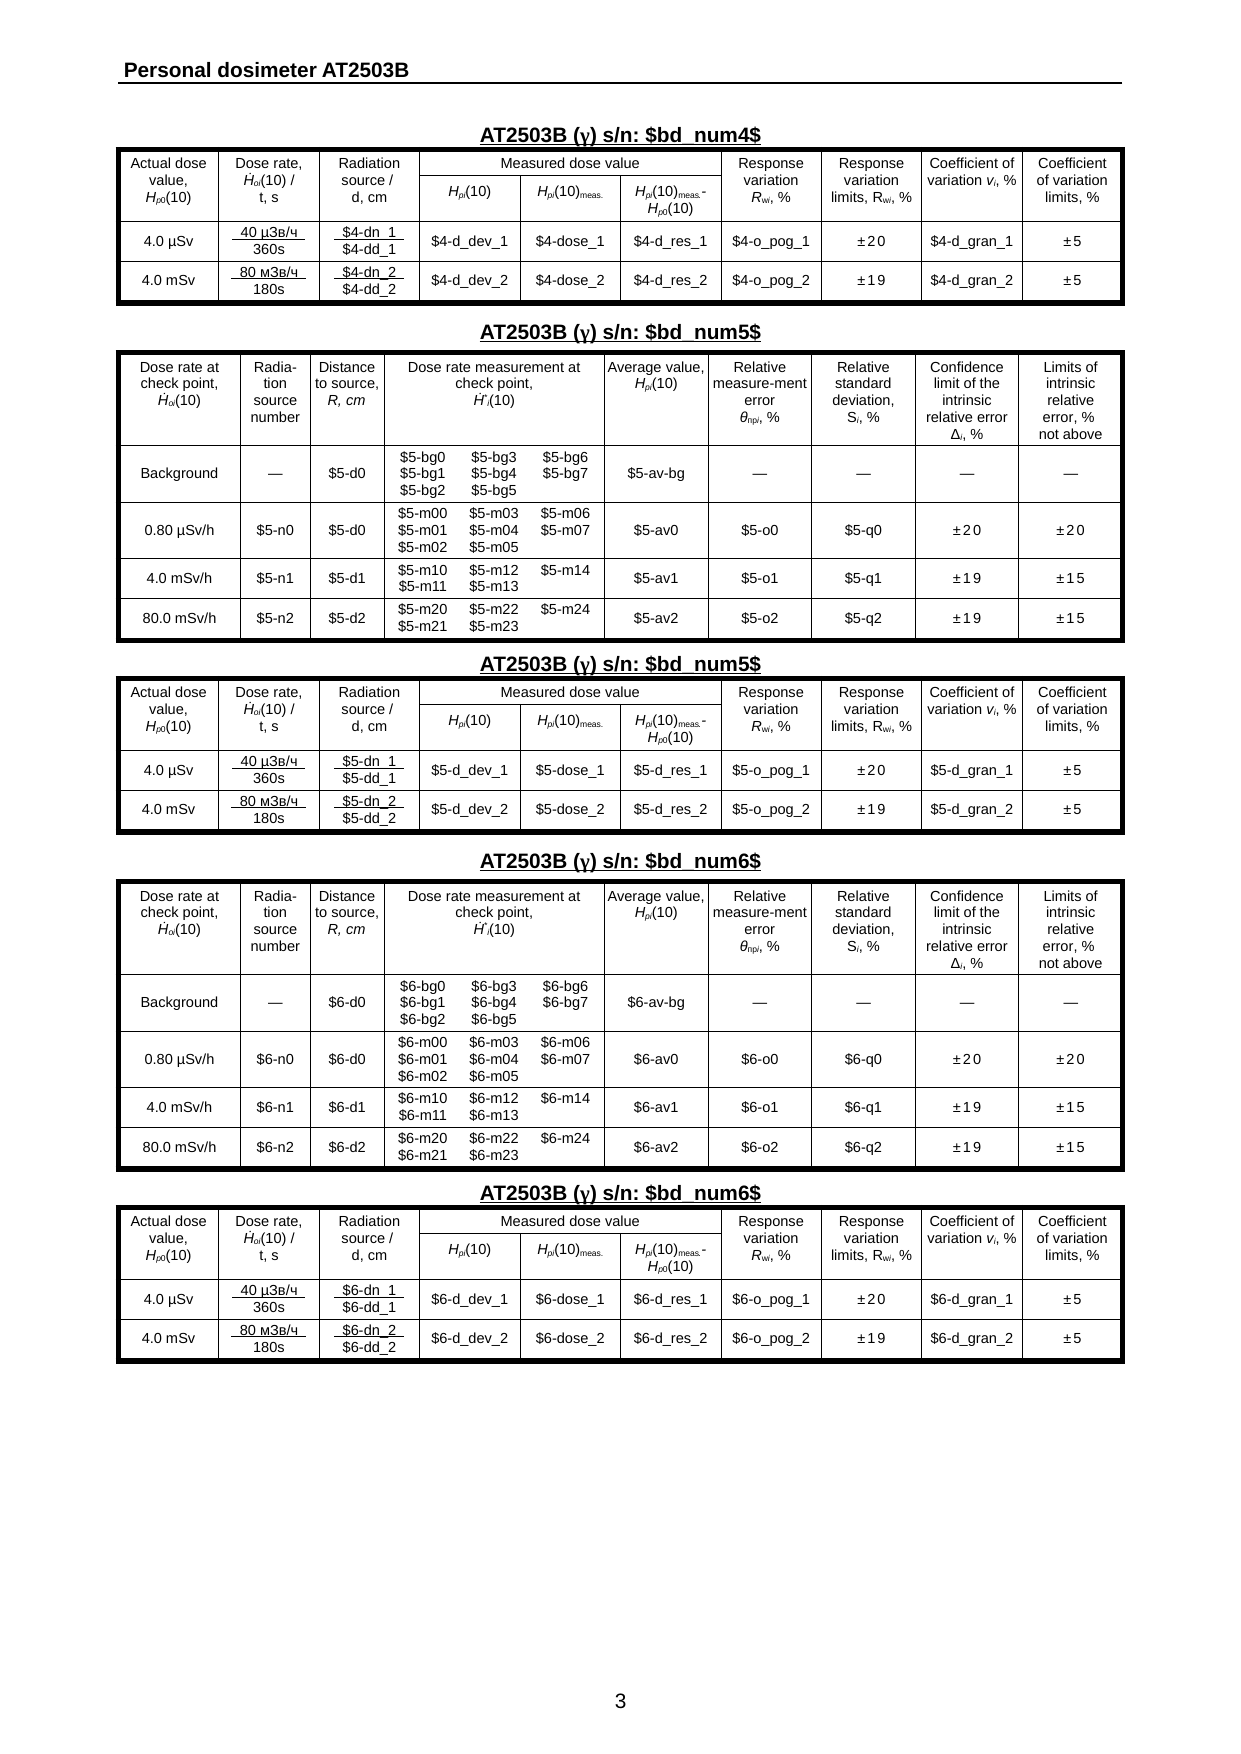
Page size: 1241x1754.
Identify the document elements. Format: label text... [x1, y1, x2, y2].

table_cell ±5 [1023, 751, 1120, 789]
table_cell Response variation limits, Rwi, % [822, 1210, 921, 1279]
table_cell $4-d_res_2 [621, 262, 721, 300]
table_cell $4-d_dev_2 [420, 262, 520, 300]
table_cell $6-av1 [605, 1088, 708, 1127]
table_cell 40 µЗв/ч 360s [219, 751, 319, 789]
table_cell $5-o_pog_1 [722, 751, 821, 789]
table_cell $5-d0 [311, 446, 384, 502]
table_cell Hpi(10) [420, 705, 520, 750]
table_cell — [812, 446, 915, 502]
table_cell $6-d_dev_1 [420, 1280, 520, 1318]
table_cell $5-q1 [812, 559, 915, 598]
table_cell $6-q2 [812, 1128, 915, 1166]
table_cell $5-q0 [812, 503, 915, 558]
table_cell ±19 [916, 1088, 1018, 1127]
table_cell $6-m00 $6-m01 $6-m02 $6-m03 $6-m04 $6-m05 $6-m06 $6-m07 [385, 1032, 604, 1087]
table_cell 80 мЗв/ч 180s [219, 1320, 319, 1358]
table_cell ±19 [916, 1128, 1018, 1166]
table_cell $5-d1 [311, 559, 384, 598]
table_cell ±5 [1023, 1280, 1120, 1318]
table_cell $6-d_dev_2 [420, 1320, 520, 1358]
table_cell 4.0 mSv/h [121, 1088, 240, 1127]
table_cell $5-m10 $5-m11 $5-m12 $5-m13 $5-m14 [385, 559, 604, 598]
table_cell 4.0 mSv/h [121, 559, 240, 598]
table_cell $6-dose_1 [521, 1280, 620, 1318]
table_cell $5-av2 [605, 599, 708, 637]
table_cell $5-av-bg [605, 446, 708, 502]
table_cell 80.0 mSv/h [121, 599, 240, 637]
table_cell Response variation limits, Rwi, % [822, 681, 921, 750]
table_cell ±20 [916, 1032, 1018, 1087]
table_cell $6-bg0 $6-bg1 $6-bg2 $6-bg3 $6-bg4 $6-bg5 $6-bg6 $6-bg7 [385, 975, 604, 1031]
table_cell $5-dn_1 $5-dd_1 [320, 751, 419, 789]
table_cell Actual dose value, Hp0(10) [121, 1210, 218, 1279]
table_cell — [916, 975, 1018, 1031]
table_cell $5-q2 [812, 599, 915, 637]
table_cell Dose rate at check point, Ḣoi(10) [121, 884, 240, 974]
table_cell 80 мЗв/ч 180s [219, 262, 319, 300]
table_cell $6-n2 [241, 1128, 310, 1166]
table_cell $5-av0 [605, 503, 708, 558]
table_header AT2503B (γ) s/n: $bd_num5$ [118, 306, 1122, 350]
table_cell Relative standard deviation, Si, % [812, 355, 915, 445]
table_cell Coefficient of variation limits, % [1023, 152, 1120, 221]
table_cell $5-dose_1 [521, 751, 620, 789]
table_header AT2503B (γ) s/n: $bd_num5$ [118, 643, 1122, 676]
table_cell 4.0 µSv [121, 1280, 218, 1318]
table_cell 0.80 µSv/h [121, 503, 240, 558]
table_cell Coefficient of variation limits, % [1023, 681, 1120, 750]
table_cell ±19 [822, 1320, 921, 1358]
table_cell Hpi(10)meas.-Hp0(10) [621, 705, 721, 750]
table_cell $5-bg0 $5-bg1 $5-bg2 $5-bg3 $5-bg4 $5-bg5 $5-bg6 $5-bg7 [385, 446, 604, 502]
table_cell $6-o0 [709, 1032, 811, 1087]
table_cell $5-o_pog_2 [722, 791, 821, 829]
table_cell $5-n0 [241, 503, 310, 558]
table_cell $5-d_res_2 [621, 791, 721, 829]
table_cell Hpi(10)meas.-Hp0(10) [621, 176, 721, 221]
table_cell ±20 [1019, 1032, 1120, 1087]
table_cell $5-d_gran_1 [922, 751, 1022, 789]
table_cell $5-o2 [709, 599, 811, 637]
table_cell $4-dose_2 [521, 262, 620, 300]
table_cell Limits of intrinsic relative error, % not above [1019, 355, 1120, 445]
table_cell $6-m20 $6-m21 $6-m22 $6-m23 $6-m24 [385, 1128, 604, 1166]
table_cell $4-d_res_1 [621, 222, 721, 261]
table_cell Radiation source / d, cm [320, 681, 419, 750]
table_cell ±20 [822, 222, 921, 261]
table_cell $6-m10 $6-m11 $6-m12 $6-m13 $6-m14 [385, 1088, 604, 1127]
table_cell ±5 [1023, 791, 1120, 829]
table_cell $6-d1 [311, 1088, 384, 1127]
table_cell Dose rate, Ḣoi(10) / t, s [219, 1210, 319, 1279]
table_cell ±20 [916, 503, 1018, 558]
table_cell ±15 [1019, 599, 1120, 637]
table_cell 4.0 mSv [121, 262, 218, 300]
table_cell $4-dn_2 $4-dd_2 [320, 262, 419, 300]
table_cell 0.80 µSv/h [121, 1032, 240, 1087]
table_cell $6-d_res_2 [621, 1320, 721, 1358]
table_cell Limits of intrinsic relative error, % not above [1019, 884, 1120, 974]
table_cell Distance to source, R, сm [311, 355, 384, 445]
table_cell ±19 [822, 262, 921, 300]
table_cell $5-dose_2 [521, 791, 620, 829]
table_cell $6-o_pog_2 [722, 1320, 821, 1358]
table_cell 40 µЗв/ч 360s [219, 222, 319, 261]
table_cell $5-d_dev_2 [420, 791, 520, 829]
table_cell 4.0 µSv [121, 751, 218, 789]
table_cell Relative measure-ment error θпрi, % [709, 355, 811, 445]
table_cell 4.0 mSv [121, 791, 218, 829]
table_cell — [709, 975, 811, 1031]
table_cell Average value, Hpi(10) [605, 355, 708, 445]
table_cell Hpi(10) [420, 176, 520, 221]
table_cell Actual dose value, Hp0(10) [121, 681, 218, 750]
table_cell Average value, Hpi(10) [605, 884, 708, 974]
table_cell $5-m20 $5-m21 $5-m22 $5-m23 $5-m24 [385, 599, 604, 637]
table_cell $5-d_dev_1 [420, 751, 520, 789]
table_cell Radia-tion source number [241, 355, 310, 445]
table_cell — [241, 446, 310, 502]
table_cell $5-o1 [709, 559, 811, 598]
table_cell $6-d0 [311, 975, 384, 1031]
table_cell $5-d0 [311, 503, 384, 558]
table_cell Relative measure-ment error θпрi, % [709, 884, 811, 974]
table_cell ±19 [916, 559, 1018, 598]
table_cell ±5 [1023, 222, 1120, 261]
table_cell — [241, 975, 310, 1031]
table_cell Dose rate at check point, Ḣoi(10) [121, 355, 240, 445]
table_cell Dose rate, Ḣoi(10) / t, s [219, 681, 319, 750]
table_cell $6-av0 [605, 1032, 708, 1087]
table_cell Coefficient of variation limits, % [1023, 1210, 1120, 1279]
table_cell Relative standard deviation, Si, % [812, 884, 915, 974]
table_cell $4-dn_1 $4-dd_1 [320, 222, 419, 261]
table_cell ±20 [822, 1280, 921, 1318]
table_cell $6-n1 [241, 1088, 310, 1127]
table_header AT2503B (γ) s/n: $bd_num4$ [118, 114, 1122, 147]
table_cell $6-av2 [605, 1128, 708, 1166]
table_cell $6-o1 [709, 1088, 811, 1127]
table_cell $4-d_gran_1 [922, 222, 1022, 261]
table_header AT2503B (γ) s/n: $bd_num6$ [118, 1172, 1122, 1205]
table_cell $6-d_gran_1 [922, 1280, 1022, 1318]
table_cell Hpi(10) [420, 1234, 520, 1279]
table_cell Response variation Rwi, % [722, 1210, 821, 1279]
table_cell Background [121, 446, 240, 502]
table_cell $6-dn_2 $6-dd_2 [320, 1320, 419, 1358]
table_cell $5-n1 [241, 559, 310, 598]
table_cell Hpi(10)meas. [521, 1234, 620, 1279]
table_cell — [812, 975, 915, 1031]
table_header AT2503B (γ) s/n: $bd_num6$ [118, 835, 1122, 879]
table_cell ±20 [1019, 503, 1120, 558]
table_cell $4-d_gran_2 [922, 262, 1022, 300]
table_cell $5-dn_2 $5-dd_2 [320, 791, 419, 829]
table_cell $4-d_dev_1 [420, 222, 520, 261]
table_cell ±5 [1023, 262, 1120, 300]
table_cell $6-dose_2 [521, 1320, 620, 1358]
table_cell $5-d_res_1 [621, 751, 721, 789]
table_cell $4-dose_1 [521, 222, 620, 261]
table_cell $6-o2 [709, 1128, 811, 1166]
table_cell Radia-tion source number [241, 884, 310, 974]
table_cell 80.0 mSv/h [121, 1128, 240, 1166]
table_cell $5-d2 [311, 599, 384, 637]
table_cell Hpi(10)meas. [521, 705, 620, 750]
table_cell ±20 [822, 751, 921, 789]
table_cell 4.0 mSv [121, 1320, 218, 1358]
table_cell $6-n0 [241, 1032, 310, 1087]
table_cell ±15 [1019, 1128, 1120, 1166]
table_cell $5-d_gran_2 [922, 791, 1022, 829]
table_cell $5-m00 $5-m01 $5-m02 $5-m03 $5-m04 $5-m05 $5-m06 $5-m07 [385, 503, 604, 558]
table_cell $4-o_pog_2 [722, 262, 821, 300]
table_cell 4.0 µSv [121, 222, 218, 261]
table_cell Radiation source / d, cm [320, 1210, 419, 1279]
table_cell Response variation limits, Rwi, % [822, 152, 921, 221]
table_cell $5-n2 [241, 599, 310, 637]
table_cell Response variation Rwi, % [722, 152, 821, 221]
table_cell $6-q1 [812, 1088, 915, 1127]
table_cell $4-o_pog_1 [722, 222, 821, 261]
table_cell Background [121, 975, 240, 1031]
table_cell Dose rate measurement at check point, Ḣ*i(10) [385, 355, 604, 445]
table_cell ±15 [1019, 559, 1120, 598]
table_cell Confidence limit of the intrinsic relative error Δi, % [916, 884, 1018, 974]
table_cell 80 мЗв/ч 180s [219, 791, 319, 829]
table_cell Distance to source, R, сm [311, 884, 384, 974]
table_cell Measured dose value [420, 1210, 721, 1233]
table_cell Hpi(10)meas.-Hp0(10) [621, 1234, 721, 1279]
table_cell — [709, 446, 811, 502]
table_cell Hpi(10)meas. [521, 176, 620, 221]
table_cell $6-o_pog_1 [722, 1280, 821, 1318]
table_cell ±5 [1023, 1320, 1120, 1358]
table_cell $5-av1 [605, 559, 708, 598]
table_cell $6-d_res_1 [621, 1280, 721, 1318]
table_cell $6-d_gran_2 [922, 1320, 1022, 1358]
table_cell $6-q0 [812, 1032, 915, 1087]
table_cell $6-d2 [311, 1128, 384, 1166]
table_cell Coefficient of variation vi, % [922, 681, 1022, 750]
table_cell ±19 [822, 791, 921, 829]
table_cell Radiation source / d, cm [320, 152, 419, 221]
table_cell $5-o0 [709, 503, 811, 558]
table_cell Measured dose value [420, 681, 721, 704]
table_cell — [1019, 446, 1120, 502]
table_cell Dose rate measurement at check point, Ḣ*i(10) [385, 884, 604, 974]
table_cell Coefficient of variation vi, % [922, 152, 1022, 221]
table_cell ±19 [916, 599, 1018, 637]
table_cell 40 µЗв/ч 360s [219, 1280, 319, 1318]
table_cell ±15 [1019, 1088, 1120, 1127]
table_cell Measured dose value [420, 152, 721, 175]
table_cell $6-dn_1 $6-dd_1 [320, 1280, 419, 1318]
table_cell — [916, 446, 1018, 502]
table_cell Actual dose value, Hp0(10) [121, 152, 218, 221]
table_cell Confidence limit of the intrinsic relative error Δi, % [916, 355, 1018, 445]
table_cell $6-av-bg [605, 975, 708, 1031]
table_cell — [1019, 975, 1120, 1031]
table_cell Response variation Rwi, % [722, 681, 821, 750]
table_cell Coefficient of variation vi, % [922, 1210, 1022, 1279]
table_cell $6-d0 [311, 1032, 384, 1087]
table_cell Dose rate, Ḣoi(10) / t, s [219, 152, 319, 221]
